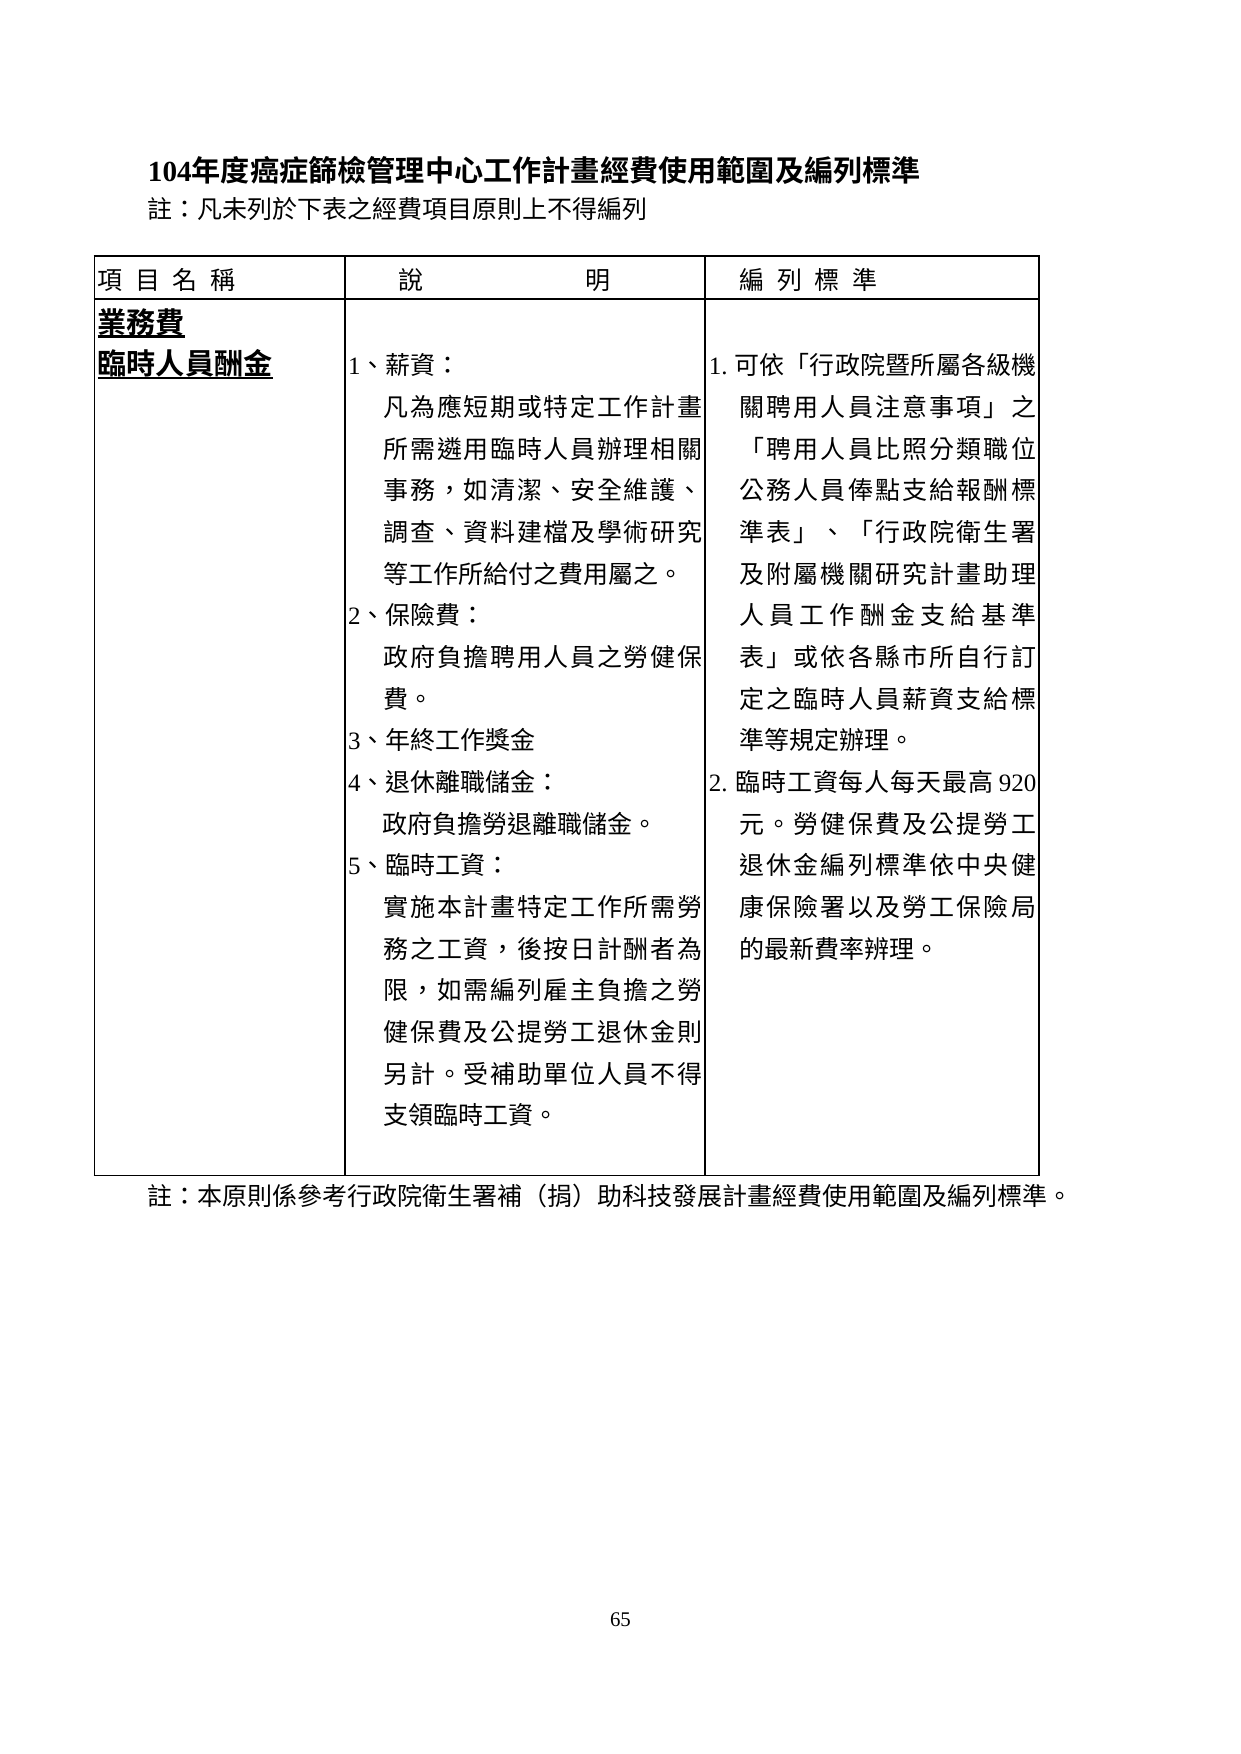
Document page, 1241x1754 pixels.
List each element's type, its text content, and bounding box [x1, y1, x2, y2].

table_cell 1、薪資： 凡為應短期或特定工作計畫所需遴用臨時人員辦理相關事務，如清潔、安全維護、調查、資料建檔及學術研究等工作所給付之費用屬之。 2、保險費： 政府負擔聘用人員之勞健保費。 3、年終工作獎金 4、退休離職儲金： 政府負擔勞退離職儲金。 5、臨時工資： 實施本計畫特定工作所需勞務之工資，後按日計酬者為限，如需編列雇主負擔之勞健保費及公提勞工退休金則另計。受補助單位人員不得支領臨時工資。 [346, 300, 704, 1175]
text 註：凡未列於下表之經費項目原則上不得編列 [148, 190, 1092, 226]
table_cell 業務費 臨時人員酬金 [95, 300, 344, 1175]
table_header 項 目 名 稱 [95, 257, 344, 298]
table_header 說 明 [346, 257, 704, 298]
table_cell 1. 可依「行政院暨所屬各級機關聘用人員注意事項」之「聘用人員比照分類職位公務人員俸點支給報酬標準表」、「行政院衛生署及附屬機關研究計畫助理人員工作酬金支給基準表」或依各縣市所自行訂定之臨時人員薪資支給標準等規定辦理。 2. 臨時工資每人每天最高920元。勞健保費及公提勞工退休金編列標準依中央健康保險署以及勞工保險局的最新費率辨理。 [706, 300, 1038, 1175]
text 104年度癌症篩檢管理中心工作計畫經費使用範圍及編列標準 [148, 148, 1092, 190]
table_header 編 列 標 準 [706, 257, 1038, 298]
text 註：本原則係參考行政院衛生署補（捐）助科技發展計畫經費使用範圍及編列標準。 [148, 1176, 1092, 1212]
